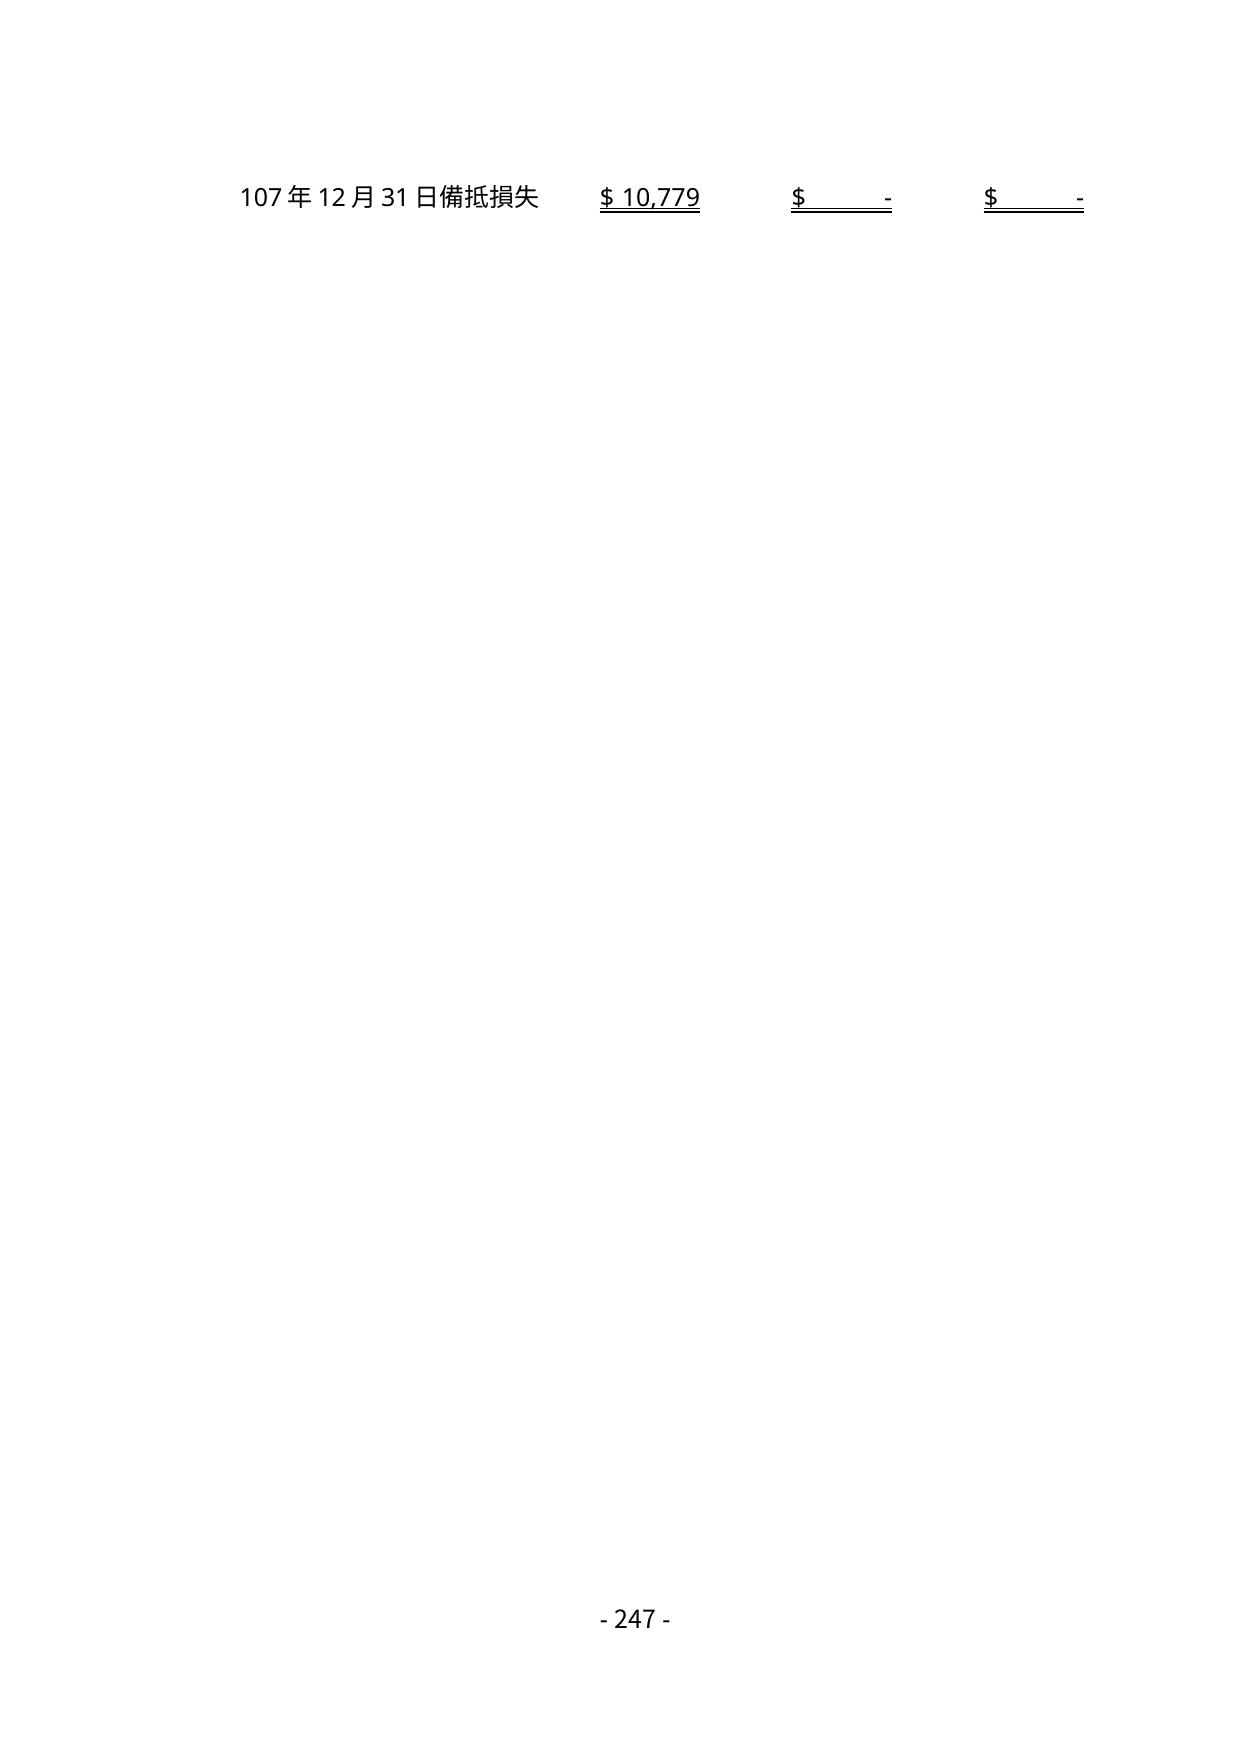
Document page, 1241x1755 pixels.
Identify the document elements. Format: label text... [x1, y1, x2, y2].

table_cell $ - [945, 177, 1122, 213]
table_cell $ - [753, 177, 930, 213]
table_cell 107年12月31日備抵損失 [236, 177, 546, 213]
table_cell [738, 177, 753, 213]
table_cell $ 10,779 [561, 177, 738, 213]
table_cell [546, 177, 561, 213]
table_cell [930, 177, 945, 213]
